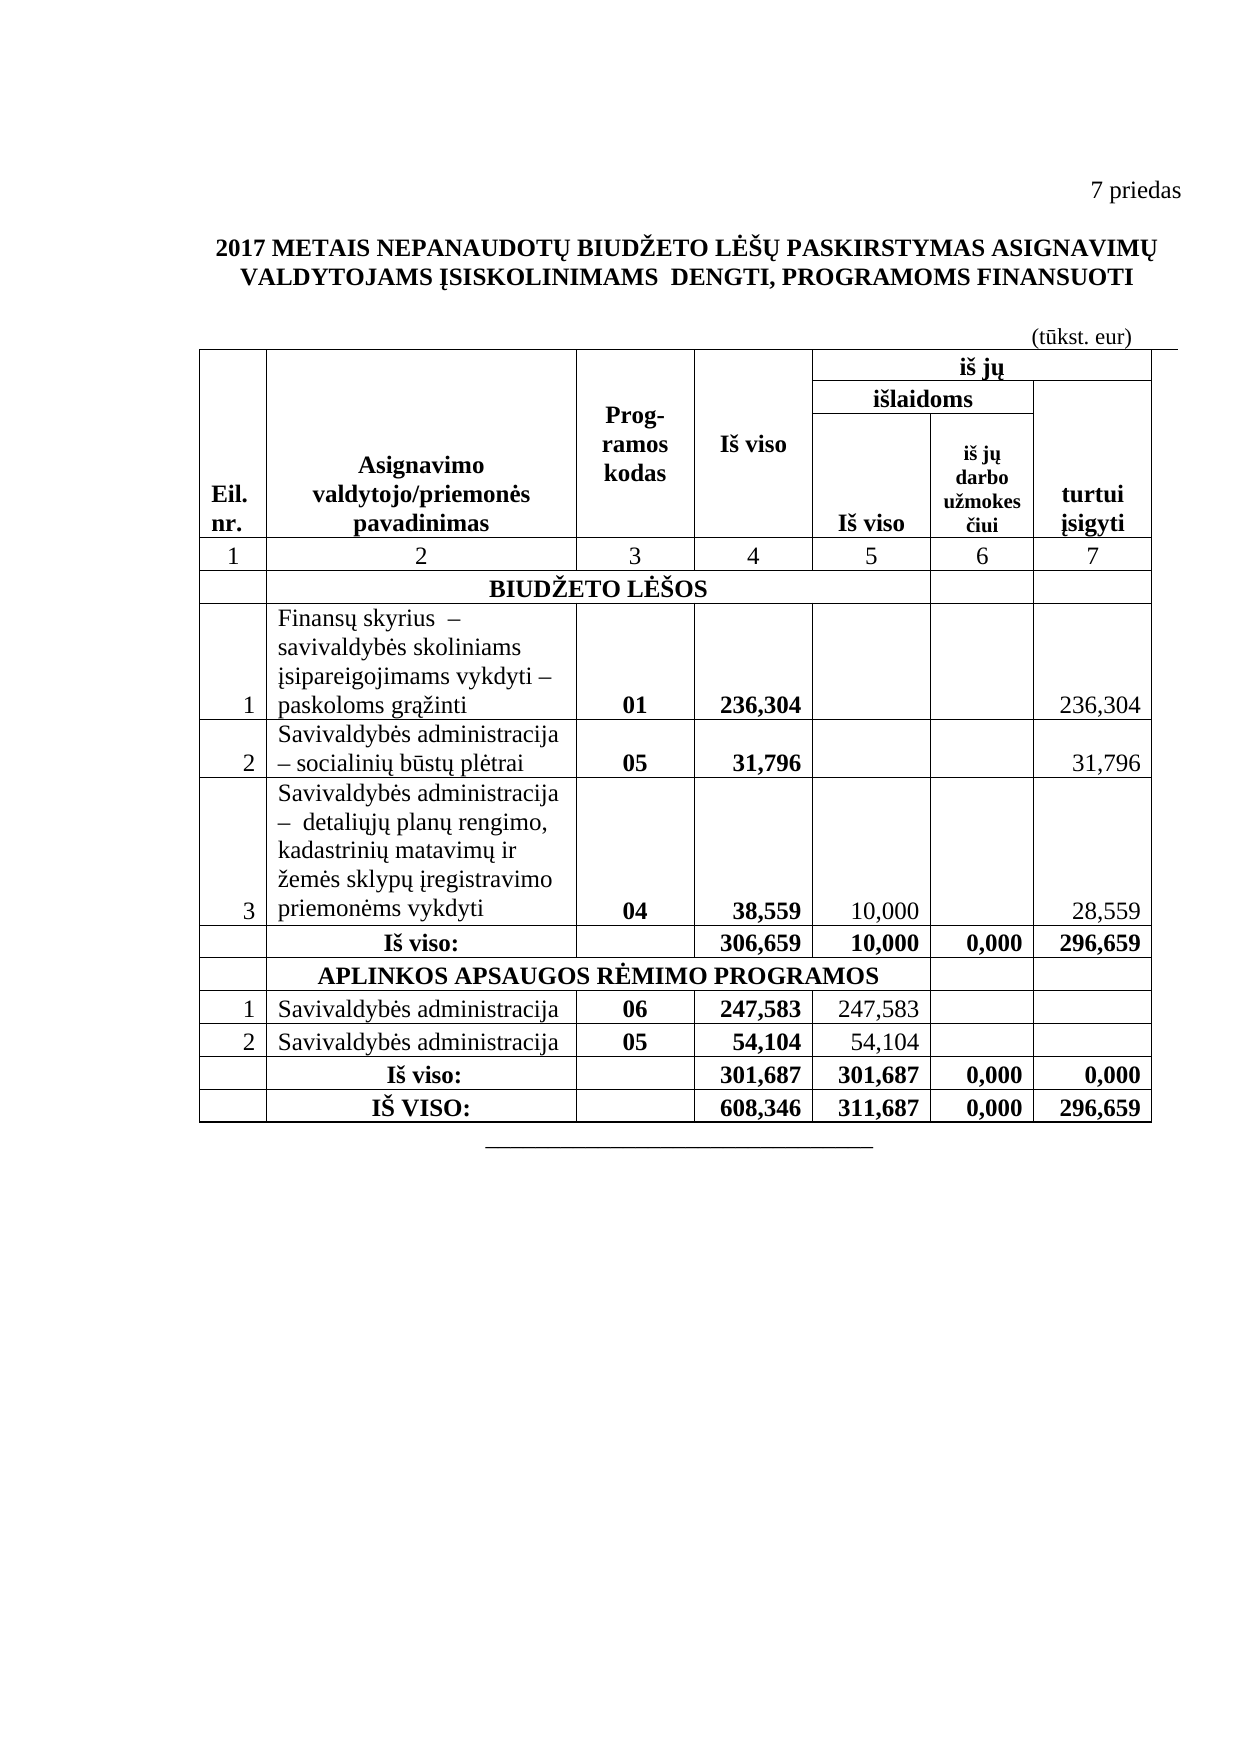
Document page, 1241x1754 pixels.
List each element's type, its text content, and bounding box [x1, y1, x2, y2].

table_cell [1152, 454, 1178, 496]
table_cell 06 [577, 991, 694, 1023]
table_cell [200, 926, 266, 957]
table_cell 236,304 [1034, 604, 1151, 718]
table_cell Asignavimo valdytojo/priemonės pavadinimas [267, 350, 576, 537]
table_cell Iš viso [813, 414, 930, 537]
table_cell [1152, 777, 1178, 924]
table_cell Savivaldybės administracija – socialinių būstų plėtrai [267, 720, 576, 777]
table_header (tūkst. eur) [985, 319, 1178, 349]
table_cell [1152, 537, 1178, 570]
table_cell [1152, 570, 1178, 602]
table_cell 296,659 [1034, 926, 1151, 957]
table_cell iš jų darbo užmokesčiui [931, 414, 1033, 537]
table_cell IŠ VISO: [267, 1090, 576, 1121]
table_cell [1152, 413, 1178, 454]
table_header 2017 METAIS NEPANAUDOTŲ BIUDŽETO LĖŠŲ PASKIRSTYMAS ASIGNAVIMŲ VALDYTOJAMS ĮSISKOLINIMAMS DENGTI, PROGRAMOMS FINANSUOTI [189, 233, 1185, 1122]
table_cell 10,000 [813, 926, 930, 957]
table_cell 04 [577, 778, 694, 924]
table_header [749, 319, 867, 349]
table_cell 4 [695, 538, 812, 570]
table_cell [200, 1090, 266, 1121]
table_cell Savivaldybės administracija [267, 1024, 576, 1056]
table_cell 7 [1034, 538, 1151, 570]
table_cell [1152, 925, 1178, 957]
table_cell [931, 958, 1033, 990]
table_cell 301,687 [695, 1057, 812, 1088]
table_cell 2 [267, 538, 576, 570]
table_cell išlaidoms [813, 381, 1033, 413]
table_cell [1152, 1056, 1178, 1088]
table_cell 2 [200, 720, 266, 777]
table_cell [1034, 571, 1151, 602]
table_cell 311,687 [813, 1090, 930, 1121]
table_cell 0,000 [1034, 1057, 1151, 1088]
table_cell [577, 1090, 694, 1121]
table_cell [1152, 1023, 1178, 1056]
table_cell 5 [813, 538, 930, 570]
table_cell 247,583 [695, 991, 812, 1023]
table_cell [813, 720, 930, 777]
table_cell [813, 604, 930, 718]
table_cell Iš viso [695, 350, 812, 537]
table_cell 0,000 [931, 1090, 1033, 1121]
table_cell 306,659 [695, 926, 812, 957]
table_cell 1 [200, 604, 266, 718]
table_cell 247,583 [813, 991, 930, 1023]
table_cell turtui įsigyti [1034, 381, 1151, 537]
table_cell 1 [200, 538, 266, 570]
table_cell Iš viso: [267, 1057, 576, 1088]
table_header [266, 319, 675, 349]
table_cell 31,796 [1034, 720, 1151, 777]
table_cell [577, 926, 694, 957]
table_cell [931, 778, 1033, 924]
table_cell APLINKOS APSAUGOS RĖMIMO PROGRAMOS [267, 958, 930, 990]
table_cell 6 [931, 538, 1033, 570]
table_cell Savivaldybės administracija [267, 991, 576, 1023]
table_cell [931, 720, 1033, 777]
table_cell 296,659 [1034, 1090, 1151, 1121]
table_cell 301,687 [813, 1057, 930, 1088]
table_cell [200, 571, 266, 602]
table_cell [1152, 350, 1178, 380]
table_cell [577, 1057, 694, 1088]
table_cell BIUDŽETO LĖŠOS [267, 571, 930, 602]
table_cell Finansų skyrius – savivaldybės skoliniams įsipareigojimams vykdyti – paskoloms grąžinti [267, 604, 576, 718]
table_cell 0,000 [931, 1057, 1033, 1088]
table_cell 236,304 [695, 604, 812, 718]
table_cell 05 [577, 720, 694, 777]
table_cell Eil. nr. [200, 350, 266, 537]
table_header [868, 319, 985, 349]
table_cell iš jų [813, 350, 1151, 380]
table_cell 608,346 [695, 1090, 812, 1121]
table_cell 0,000 [931, 926, 1033, 957]
table_cell [1152, 1089, 1178, 1121]
table_cell [200, 1057, 266, 1088]
table_cell Iš viso: [267, 926, 576, 957]
table_cell 38,559 [695, 778, 812, 924]
table_cell [1152, 603, 1178, 718]
table_cell [1152, 990, 1178, 1023]
table_header [675, 319, 749, 349]
table_cell 10,000 [813, 778, 930, 924]
table_cell 05 [577, 1024, 694, 1056]
table_header [200, 319, 266, 349]
table_cell [1152, 380, 1178, 413]
table_cell [931, 991, 1033, 1023]
table_cell 3 [200, 778, 266, 924]
table_cell 54,104 [813, 1024, 930, 1056]
text 7 priedas [177, 176, 1181, 204]
table_cell [1152, 957, 1178, 990]
table_cell [1034, 958, 1151, 990]
table_cell [931, 571, 1033, 602]
table_cell 31,796 [695, 720, 812, 777]
table_cell [1152, 496, 1178, 537]
table_cell Prog- ramos kodas [577, 350, 694, 537]
table_cell Savivaldybės administracija – detaliųjų planų rengimo, kadastrinių matavimų ir žemės sklypų įregistravimo priemonėms vykdyti [267, 778, 576, 924]
table_cell [1152, 719, 1178, 777]
table_cell 01 [577, 604, 694, 718]
table_cell [931, 1024, 1033, 1056]
table_cell 3 [577, 538, 694, 570]
text _______________________________ [177, 1122, 1181, 1151]
table_cell 1 [200, 991, 266, 1023]
table_cell [931, 604, 1033, 718]
table_cell [200, 958, 266, 990]
table_cell [1034, 1024, 1151, 1056]
table_cell 2 [200, 1024, 266, 1056]
table_cell [1034, 991, 1151, 1023]
table_cell 54,104 [695, 1024, 812, 1056]
table_cell 28,559 [1034, 778, 1151, 924]
